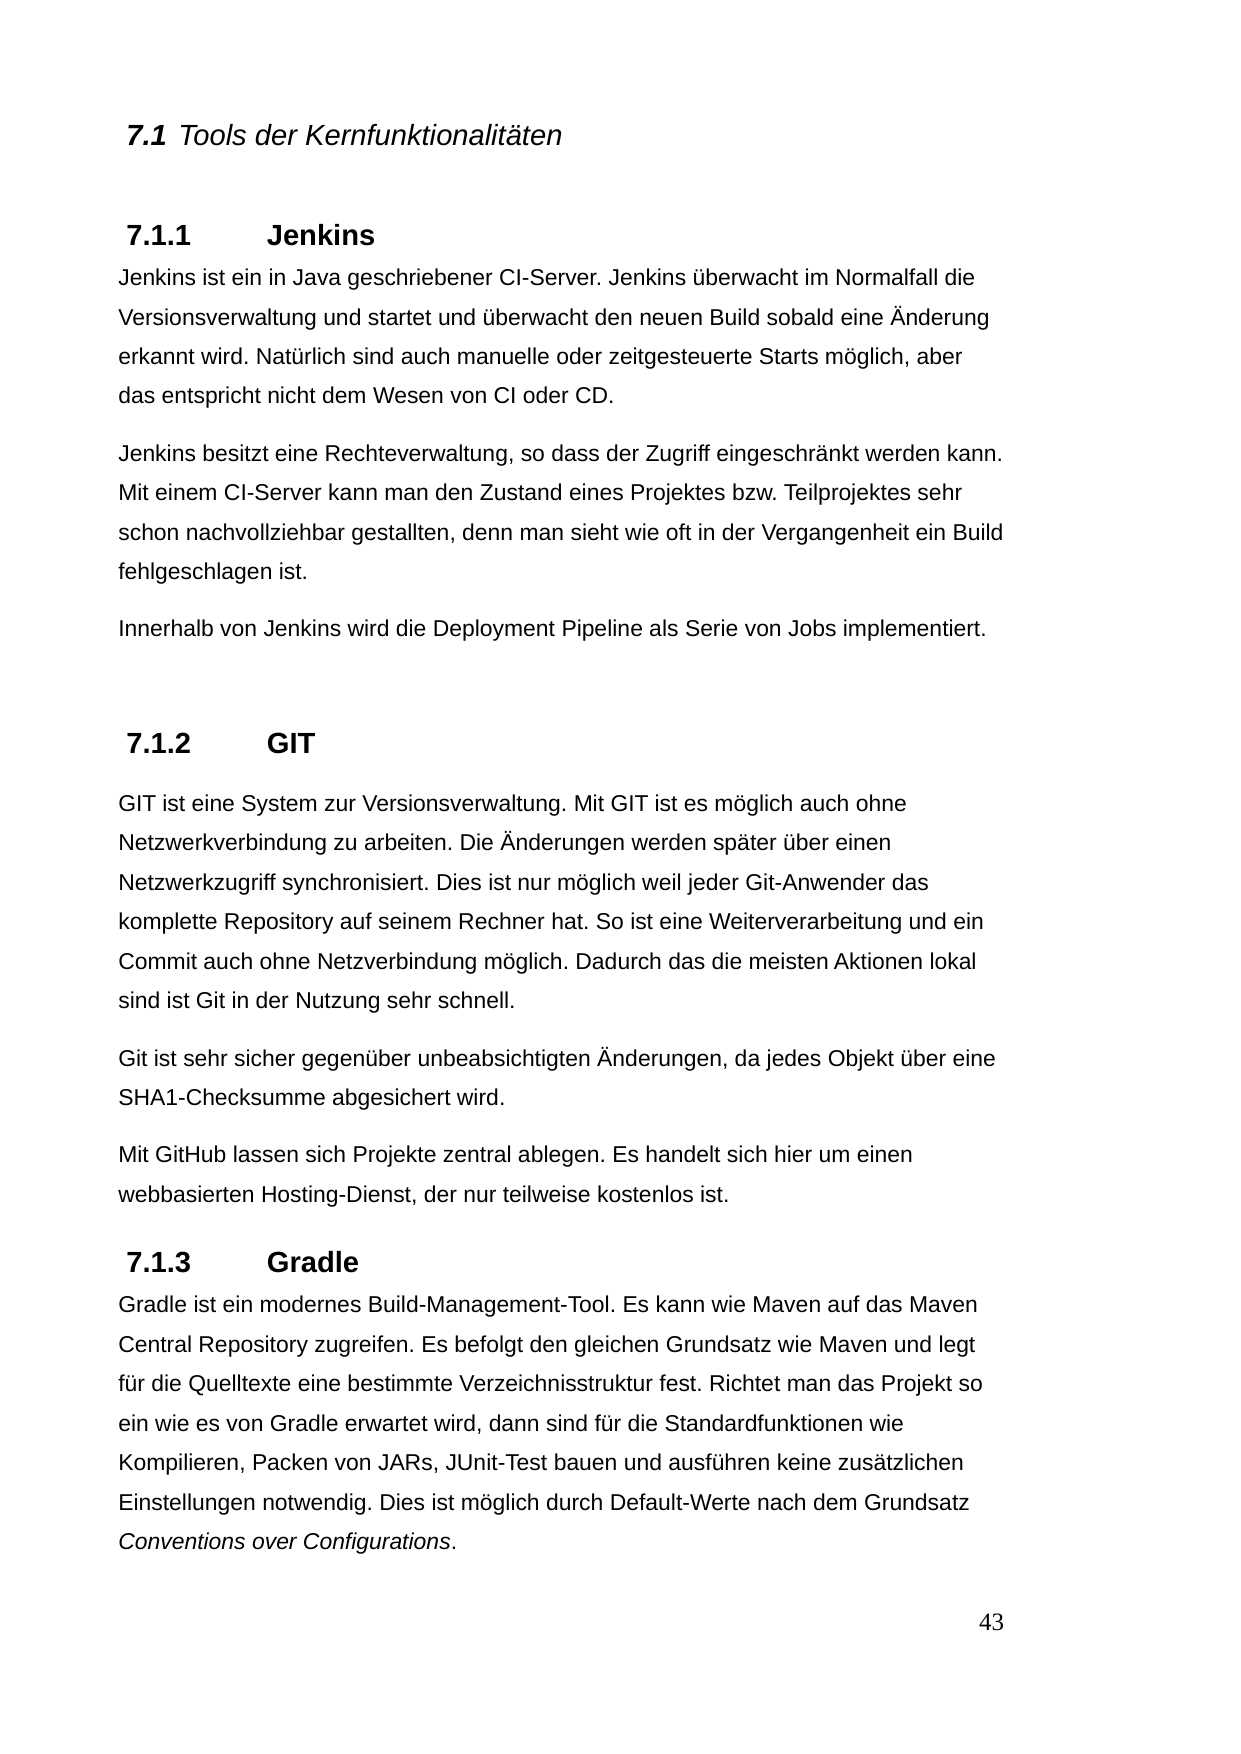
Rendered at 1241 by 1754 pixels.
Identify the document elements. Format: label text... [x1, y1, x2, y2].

text Jenkins ist ein in Java geschriebener CI-Server. Jenkins überwacht im Normalfall die Versionsverwaltung und startet und überwacht den neuen Build sobald eine Änderung erkannt wird. Natürlich sind auch manuelle oder zeitgesteuerte Starts möglich, aber das entspricht nicht dem Wesen von CI oder CD. [118, 264, 1004, 409]
text Mit GitHub lassen sich Projekte zentral ablegen. Es handelt sich hier um einen webbasierten Hosting-Dienst, der nur teilweise kostenlos ist. [118, 1141, 1004, 1207]
text Innerhalb von Jenkins wird die Deployment Pipeline als Serie von Jobs implementiert. [118, 615, 1004, 642]
subtitle Gradle [118, 1245, 1004, 1279]
text Jenkins besitzt eine Rechteverwaltung, so dass der Zugriff eingeschränkt werden kann. Mit einem CI-Server kann man den Zustand eines Projektes bzw. Teilprojektes sehr schon nachvollziehbar gestallten, denn man sieht wie oft in der Vergangenheit ein Build fehlgeschlagen ist. [118, 439, 1004, 584]
subtitle Jenkins [118, 218, 1004, 251]
text GIT ist eine System zur Versionsverwaltung. Mit GIT ist es möglich auch ohne Netzwerkverbindung zu arbeiten. Die Änderungen werden später über einen Netzwerkzugriff synchronisiert. Dies ist nur möglich weil jeder Git-Anwender das komplette Repository auf seinem Rechner hat. So ist eine Weiterverarbeitung und ein Commit auch ohne Netzverbindung möglich. Dadurch das die meisten Aktionen lokal sind ist Git in der Nutzung sehr schnell. [118, 790, 1004, 1014]
subtitle GIT [118, 726, 1004, 760]
text Git ist sehr sicher gegenüber unbeabsichtigten Änderungen, da jedes Objekt über eine SHA1-Checksumme abgesichert wird. [118, 1044, 1004, 1110]
text Gradle ist ein modernes Build-Management-Tool. Es kann wie Maven auf das Maven Central Repository zugreifen. Es befolgt den gleichen Grundsatz wie Maven und legt für die Quelltexte eine bestimmte Verzeichnisstruktur fest. Richtet man das Projekt so ein wie es von Gradle erwartet wird, dann sind für die Standardfunktionen wie Kompilieren, Packen von JARs, JUnit-Test bauen und ausführen keine zusätzlichen Einstellungen notwendig. Dies ist möglich durch Default-Werte nach dem Grundsatz Conventions over Configurations. [118, 1291, 1004, 1554]
subtitle Tools der Kernfunktionalitäten [118, 118, 1004, 152]
